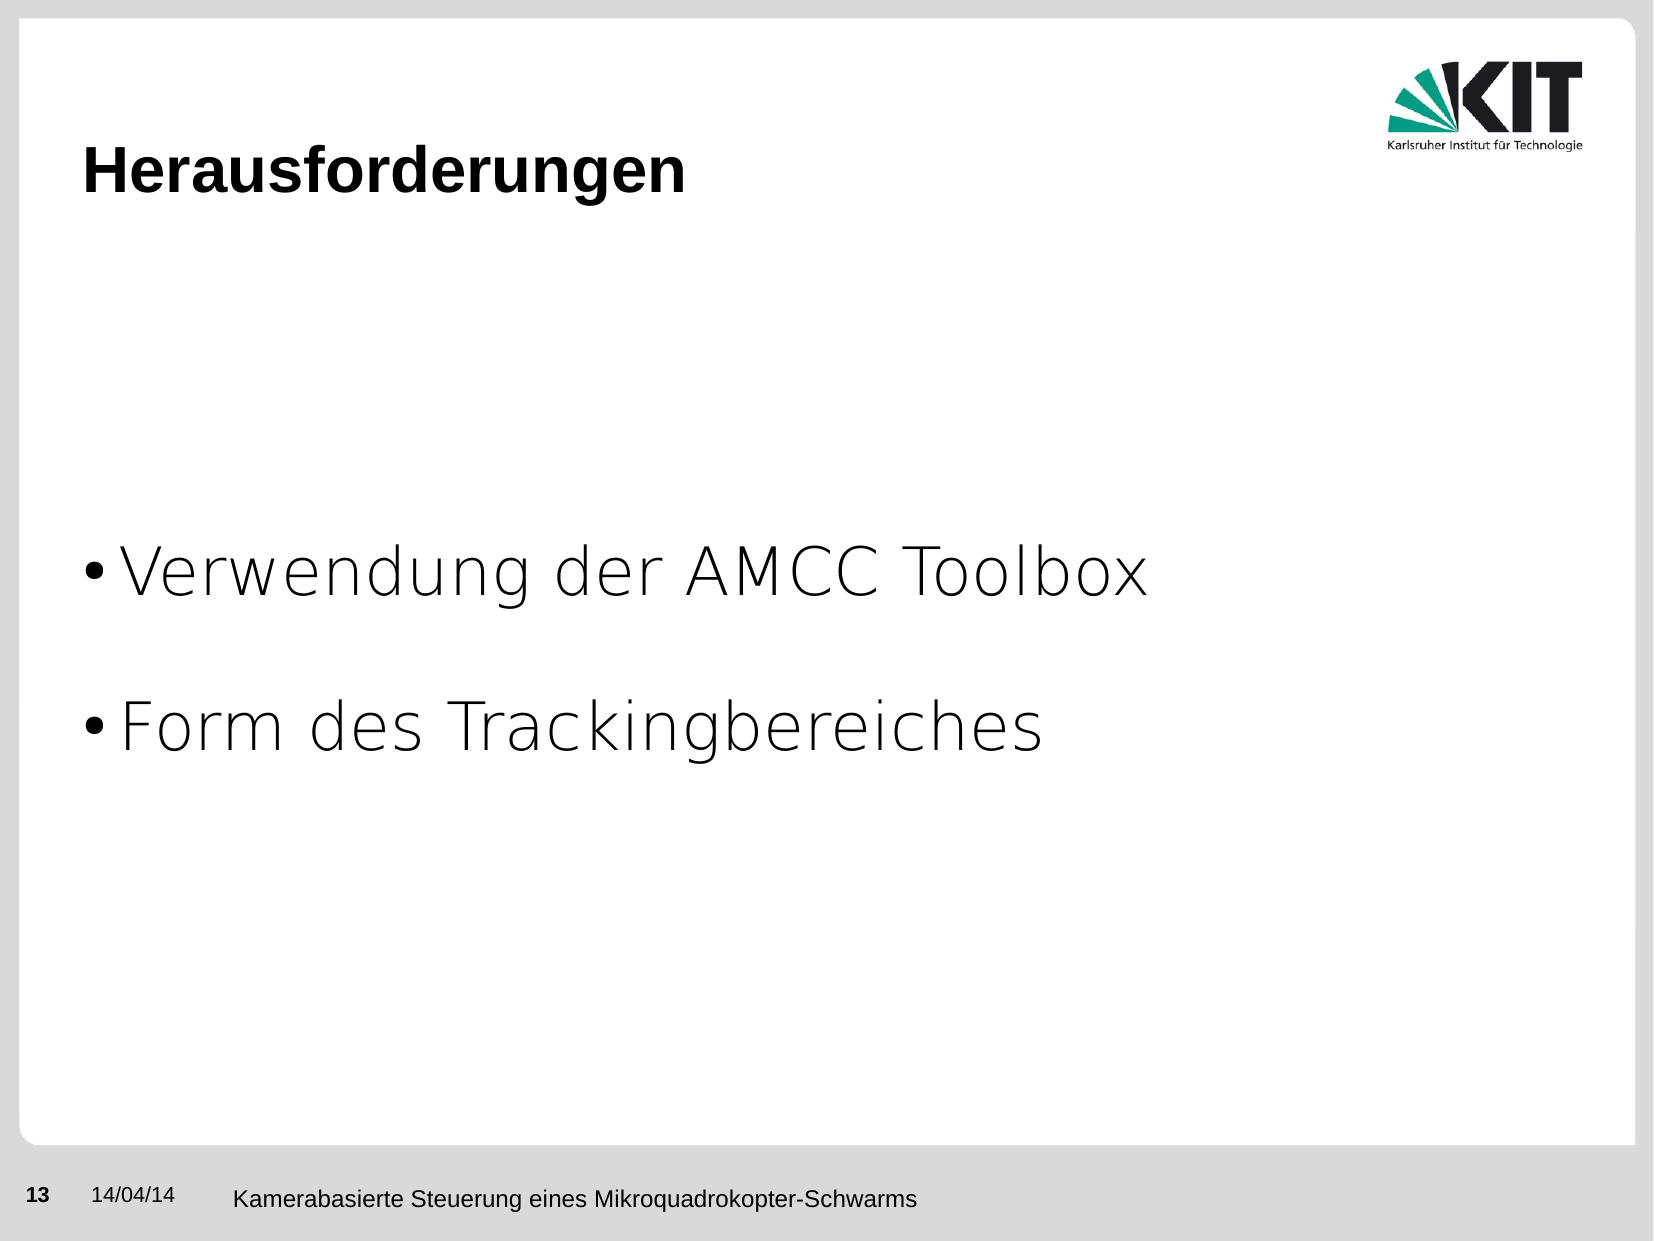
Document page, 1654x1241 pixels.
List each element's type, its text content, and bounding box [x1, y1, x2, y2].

picture [0, 0, 1654, 1241]
title Herausforderungen [82, 49, 1571, 257]
subtitle Verwendung der AMCC Toolbox Form des Trackingbereiches [82, 290, 1571, 1010]
